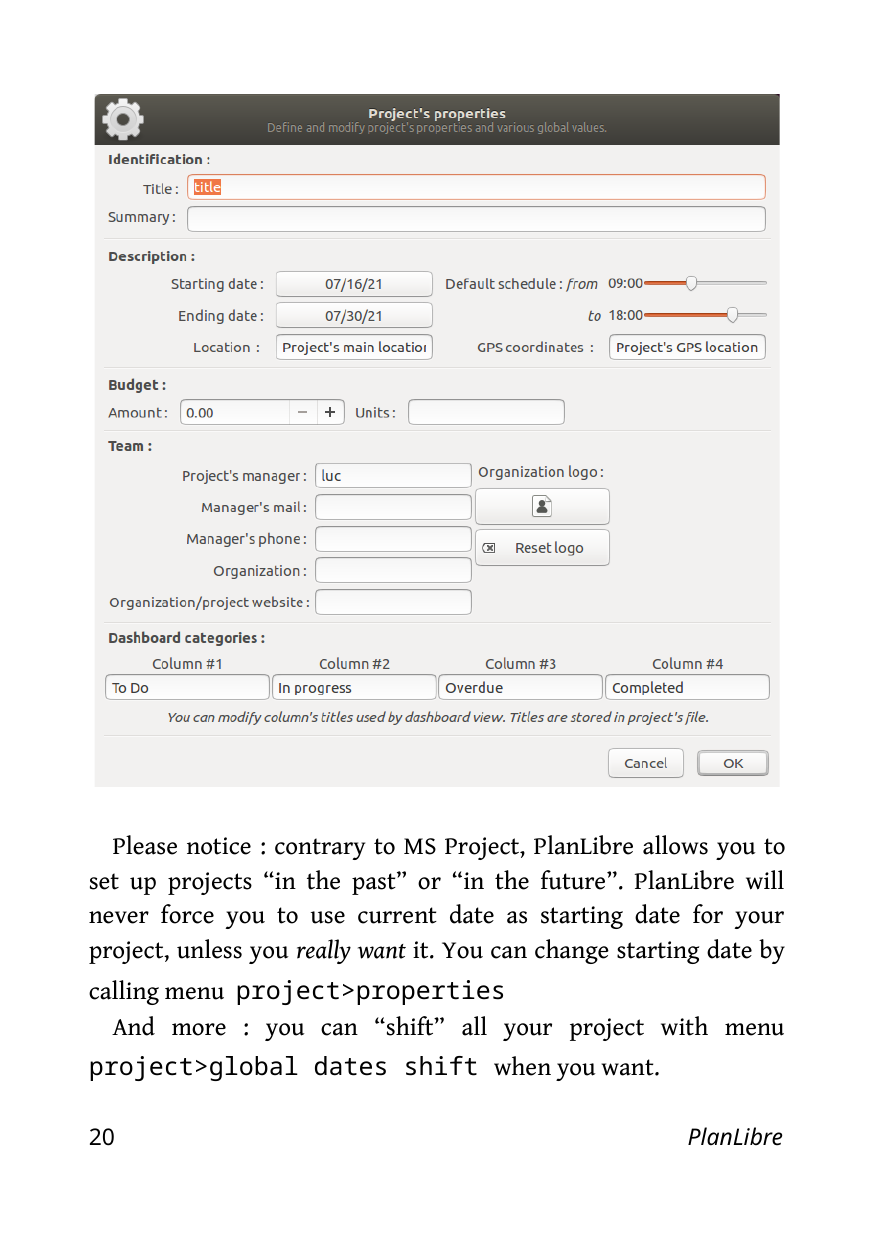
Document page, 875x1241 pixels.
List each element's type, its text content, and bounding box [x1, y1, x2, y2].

text And more : you can “shift” all your project with menu project>global dates shift when you want. [88, 1013, 786, 1083]
text Please notice : contrary to MS Project, PlanLibre allows you to set up projects “in the past” or “in the future”. PlanLibre will never force you to use current date as starting date for your project, unless you really want it. You can change starting date by calling menu project>properties [88, 833, 786, 1007]
picture [94, 94, 780, 787]
